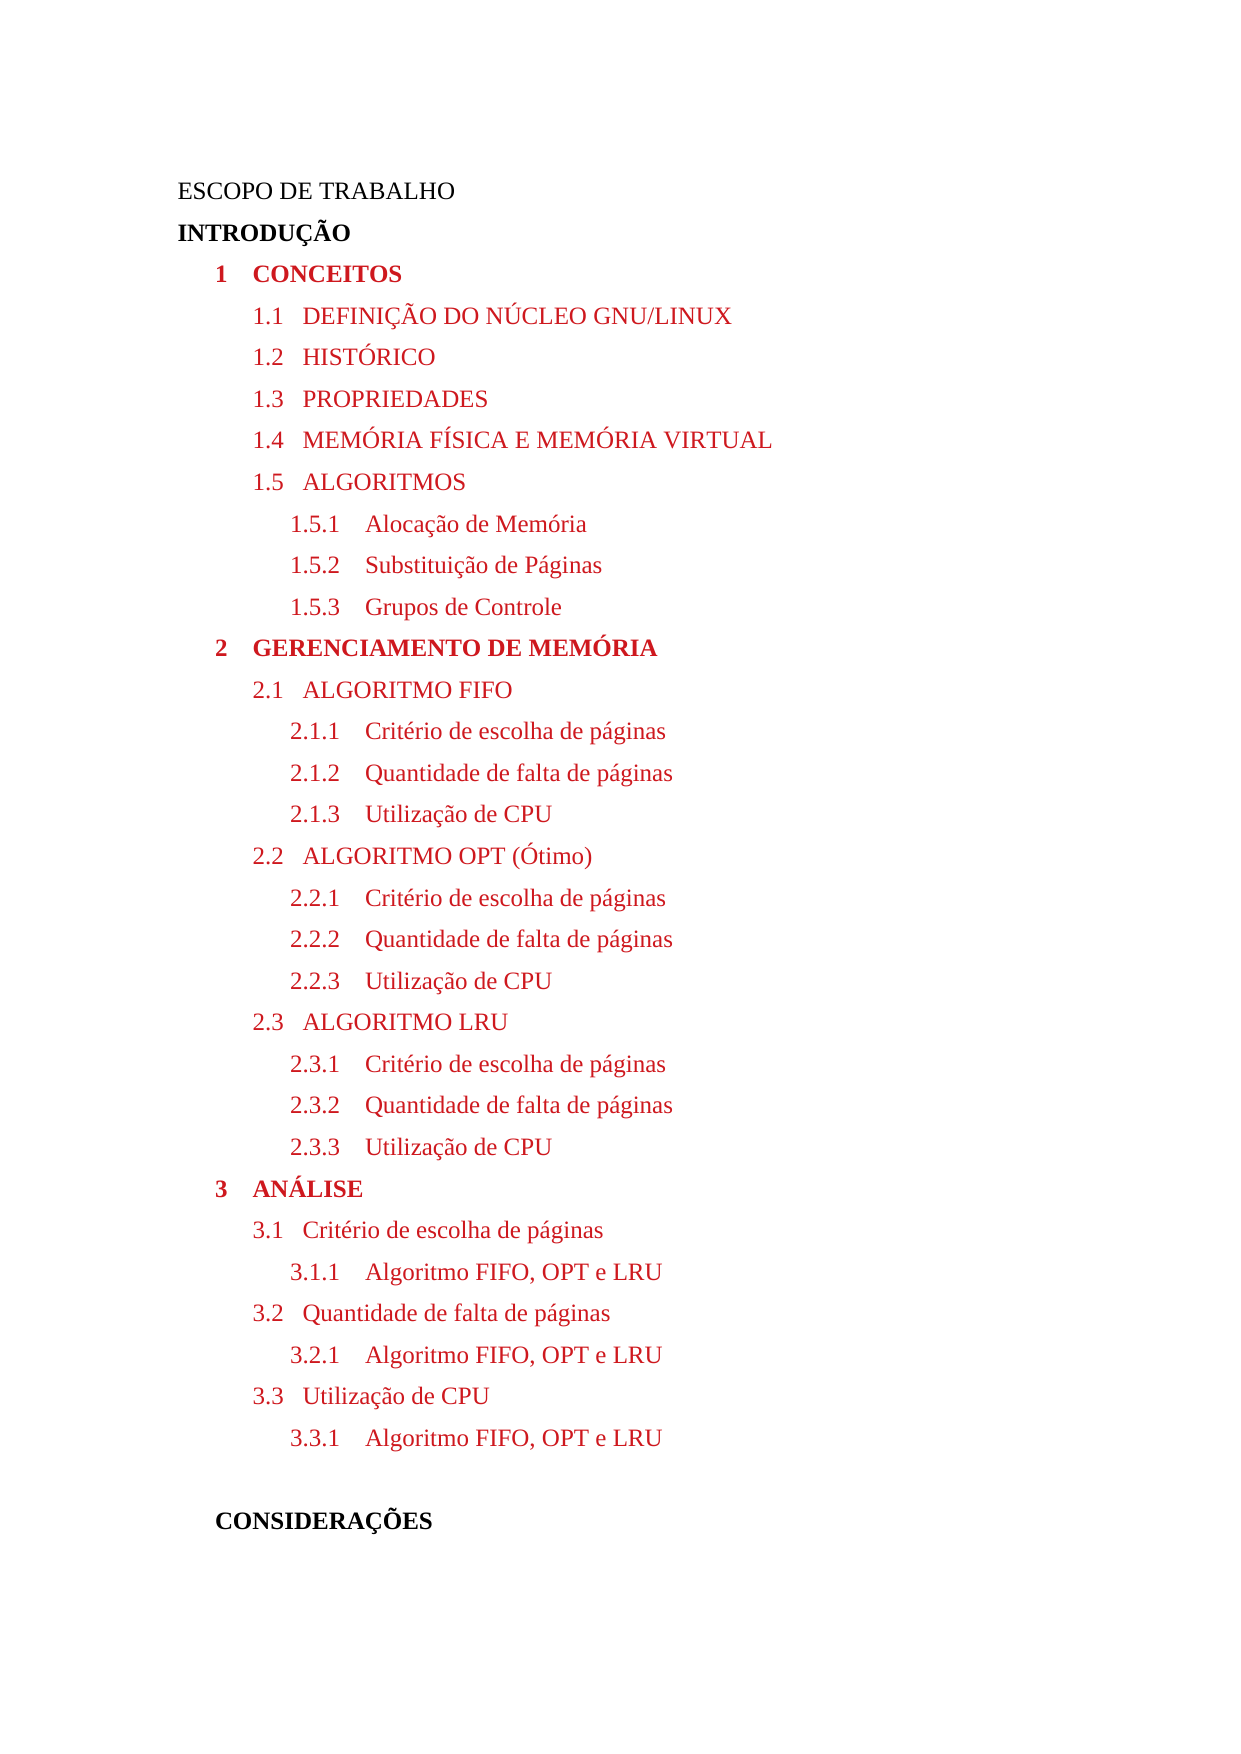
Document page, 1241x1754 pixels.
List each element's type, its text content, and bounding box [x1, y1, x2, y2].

text INTRODUÇÃO [177, 219, 1122, 246]
list Algoritmo FIFO, OPT e LRU [290, 1258, 1122, 1286]
list Quantidade de falta de páginas [290, 759, 1122, 787]
list Critério de escolha de páginas [290, 717, 1122, 745]
list ANÁLISE [215, 1175, 1122, 1202]
list Algoritmo FIFO, OPT e LRU [290, 1341, 1122, 1369]
list Quantidade de falta de páginas [290, 1092, 1122, 1119]
list Quantidade de falta de páginas [252, 1299, 1122, 1327]
list Substituição de Páginas [290, 551, 1122, 579]
list ALGORITMO FIFO [252, 676, 1122, 704]
text CONSIDERAÇÕES [215, 1507, 1122, 1535]
list Algoritmo FIFO, OPT e LRU [290, 1424, 1122, 1452]
list Critério de escolha de páginas [290, 884, 1122, 911]
list Critério de escolha de páginas [290, 1050, 1122, 1078]
list HISTÓRICO [252, 343, 1122, 371]
list ALGORITMO LRU [252, 1008, 1122, 1036]
list Utilização de CPU [290, 801, 1122, 828]
list MEMÓRIA FÍSICA E MEMÓRIA VIRTUAL [252, 427, 1122, 454]
list DEFINIÇÃO DO NÚCLEO GNU/LINUX [252, 302, 1122, 329]
list Critério de escolha de páginas [252, 1216, 1122, 1244]
list Utilização de CPU [290, 967, 1122, 994]
list ALGORITMOS [252, 468, 1122, 496]
list ALGORITMO OPT (Ótimo) [252, 842, 1122, 870]
list Utilização de CPU [290, 1133, 1122, 1161]
list Grupos de Controle [290, 593, 1122, 621]
list PROPRIEDADES [252, 385, 1122, 413]
list GERENCIAMENTO DE MEMÓRIA [215, 634, 1122, 662]
list Quantidade de falta de páginas [290, 925, 1122, 953]
text ESCOPO DE TRABALHO [177, 177, 1122, 205]
list CONCEITOS [215, 260, 1122, 288]
list Alocação de Memória [290, 510, 1122, 537]
list Utilização de CPU [252, 1382, 1122, 1410]
